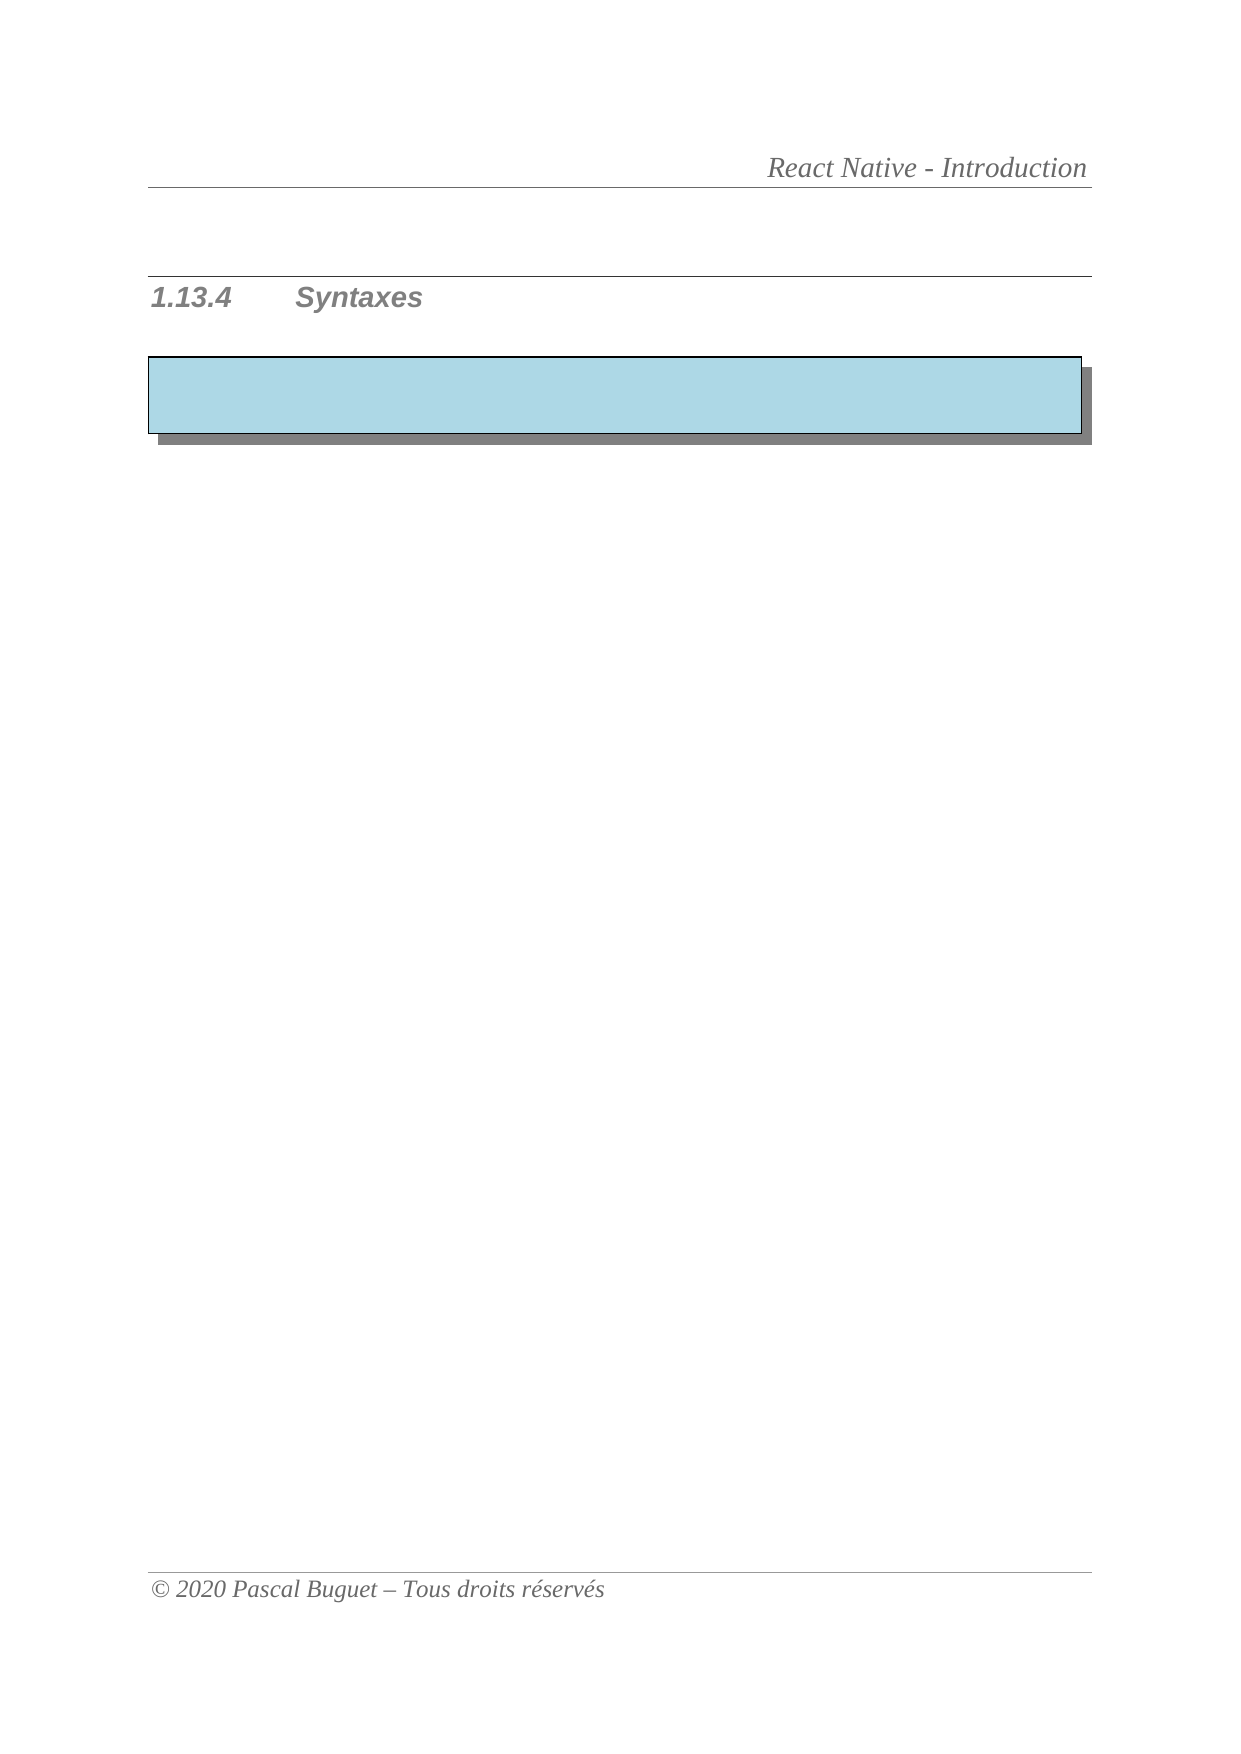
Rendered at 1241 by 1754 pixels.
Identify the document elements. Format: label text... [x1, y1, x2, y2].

subtitle Syntaxes [148, 277, 1092, 316]
